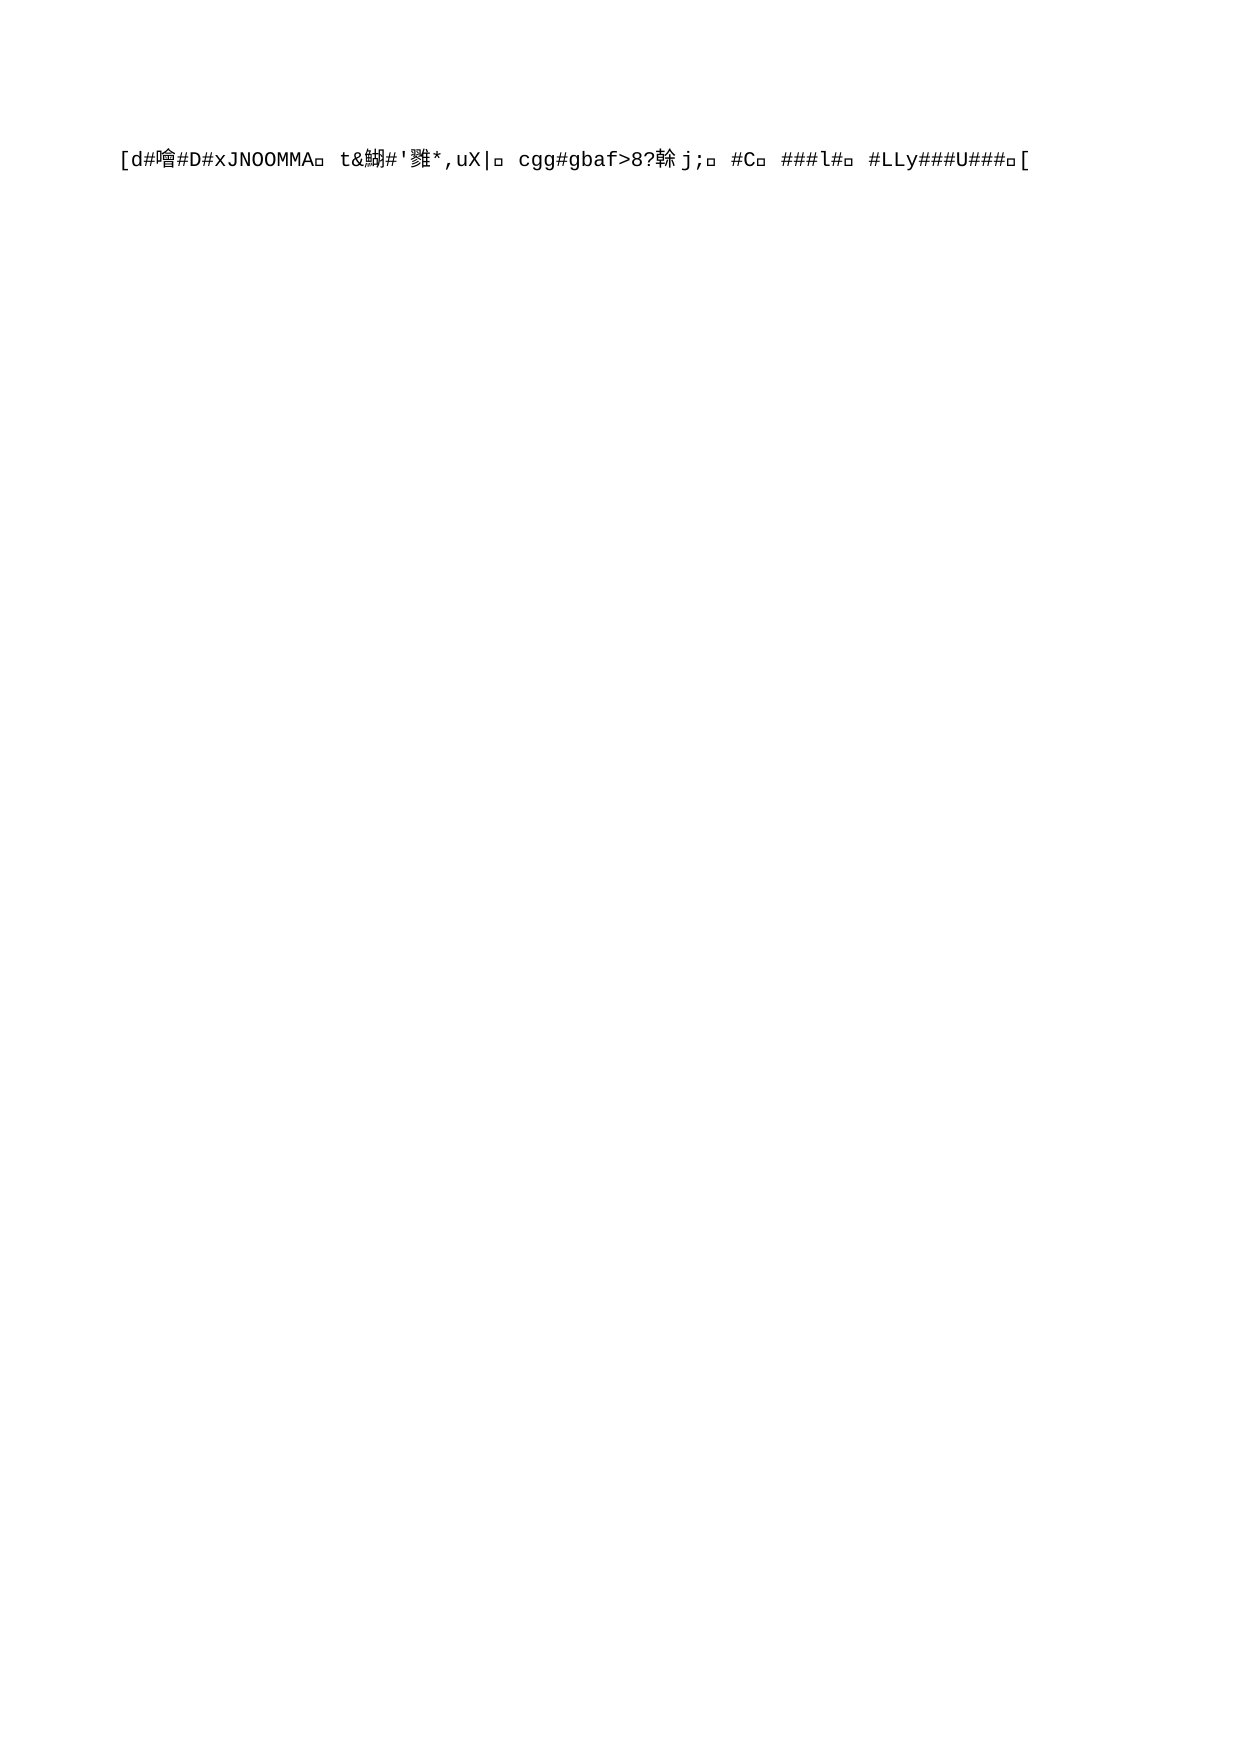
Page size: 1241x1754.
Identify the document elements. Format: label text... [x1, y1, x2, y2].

text [d#噲#D#xJNOOMMA�t&鰗#'雡*,uX|�cgg#gbaf>8?榦j;�#C�###l#�#LLy###U###[ [118, 118, 1122, 172]
